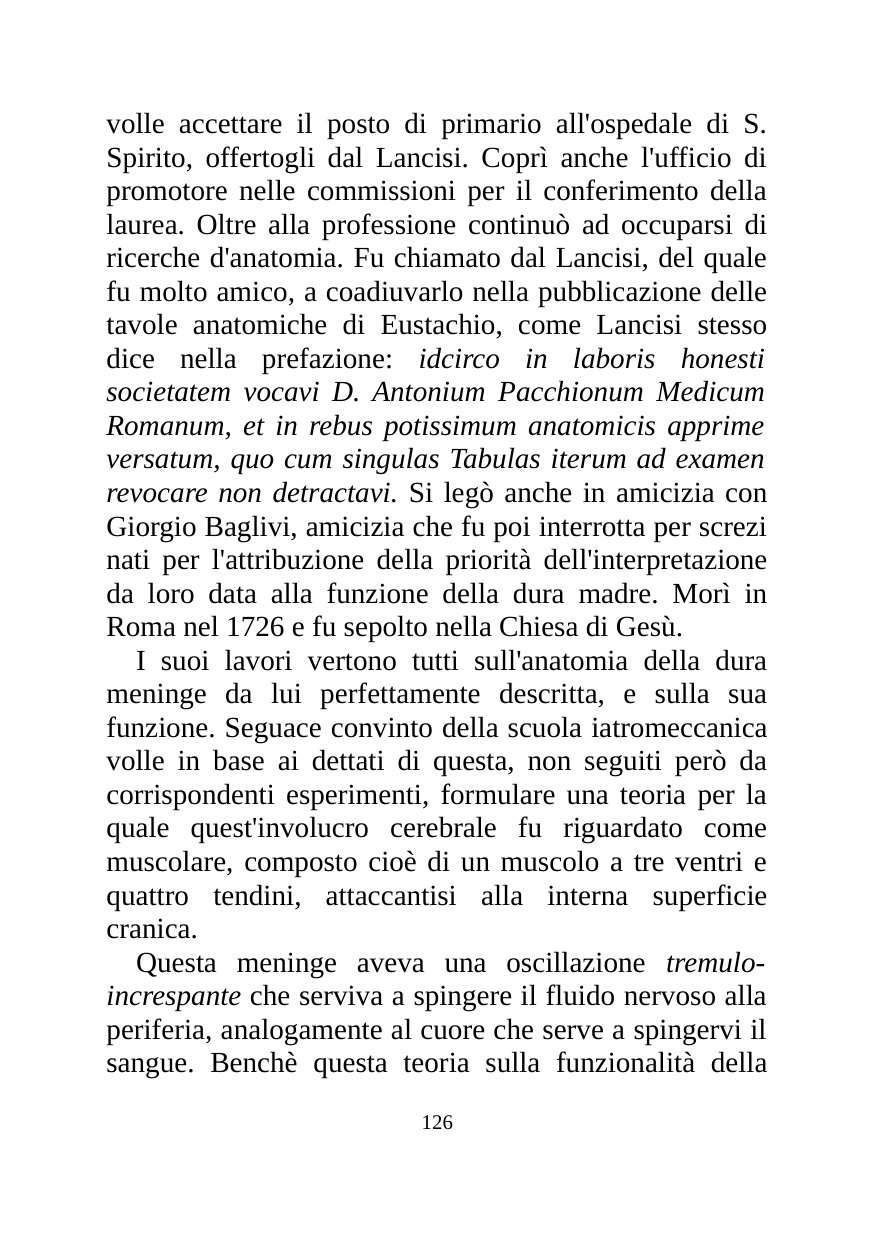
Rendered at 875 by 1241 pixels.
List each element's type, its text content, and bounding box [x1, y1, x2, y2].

text I suoi lavori vertono tutti sull'anatomia della dura meninge da lui perfettamente descritta, e sulla sua funzione. Seguace convinto della scuola iatromeccanica volle in base ai dettati di questa, non seguiti però da corrispondenti esperimenti, formulare una teoria per la quale quest'involucro cerebrale fu riguardato come muscolare, composto cioè di un muscolo a tre ventri e quattro tendini, attaccantisi alla interna superficie cranica. [106, 643, 768, 945]
text Questa meninge aveva una oscillazione tremulo-increspante che serviva a spingere il fluido nervoso alla periferia, analogamente al cuore che serve a spingervi il sangue. Benchè questa teoria sulla funzionalità della [106, 945, 768, 1079]
text volle accettare il posto di primario all'ospedale di S. Spirito, offertogli dal Lancisi. Coprì anche l'ufficio di promotore nelle commissioni per il conferimento della laurea. Oltre alla professione continuò ad occuparsi di ricerche d'anatomia. Fu chiamato dal Lancisi, del quale fu molto amico, a coadiuvarlo nella pubblicazione delle tavole anatomiche di Eustachio, come Lancisi stesso dice nella prefazione: idcirco in laboris honesti societatem vocavi D. Antonium Pacchionum Medicum Romanum, et in rebus potissimum anatomicis apprime versatum, quo cum singulas Tabulas iterum ad examen revocare non detractavi. Si legò anche in amicizia con Giorgio Baglivi, amicizia che fu poi interrotta per screzi nati per l'attribuzione della priorità dell'interpretazione da loro data alla funzione della dura madre. Morì in Roma nel 1726 e fu sepolto nella Chiesa di Gesù. [106, 106, 768, 643]
